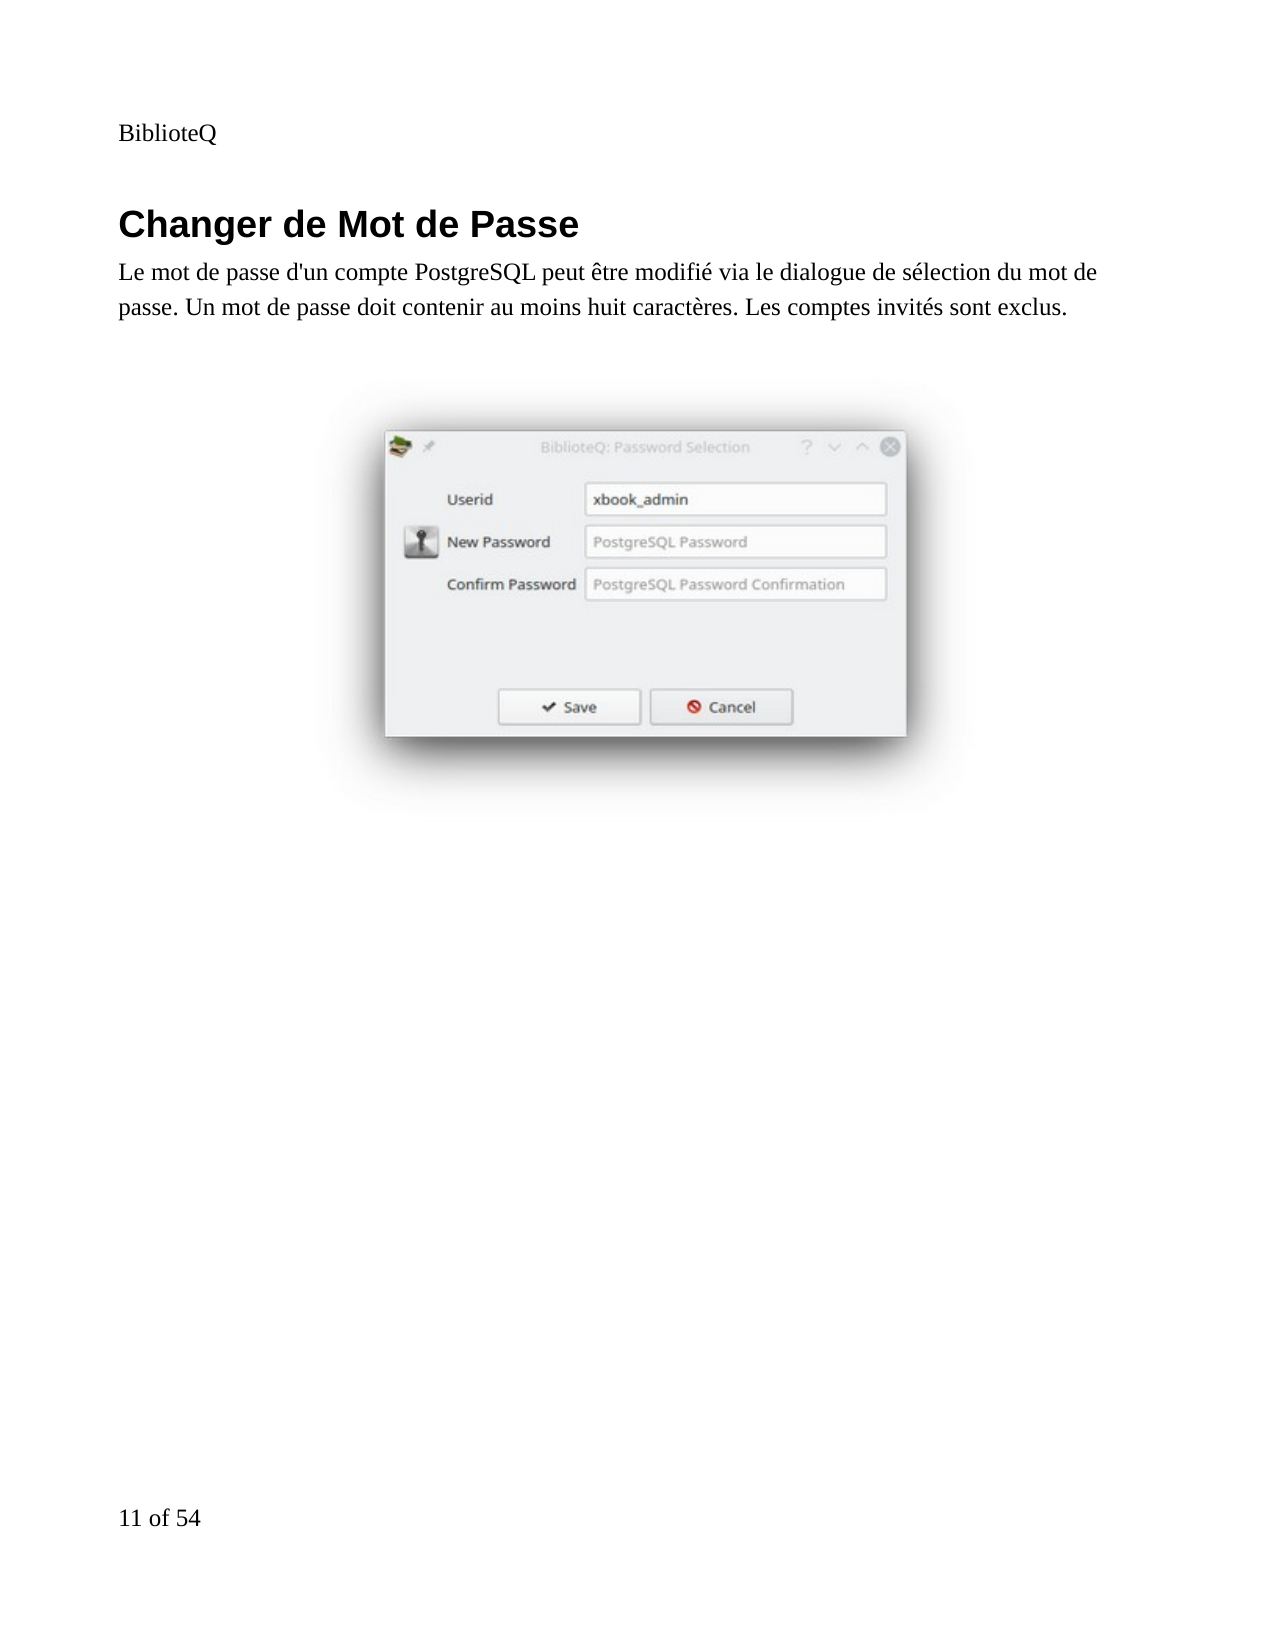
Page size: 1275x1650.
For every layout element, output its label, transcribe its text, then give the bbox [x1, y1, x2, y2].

subtitle Changer de Mot de Passe [118, 201, 1157, 245]
picture [309, 372, 982, 823]
text Le mot de passe d'un compte PostgreSQL peut être modifié via le dialogue de sélection du mot de passe. Un mot de passe doit contenir au moins huit caractères. Les comptes invités sont exclus. [118, 257, 1157, 321]
